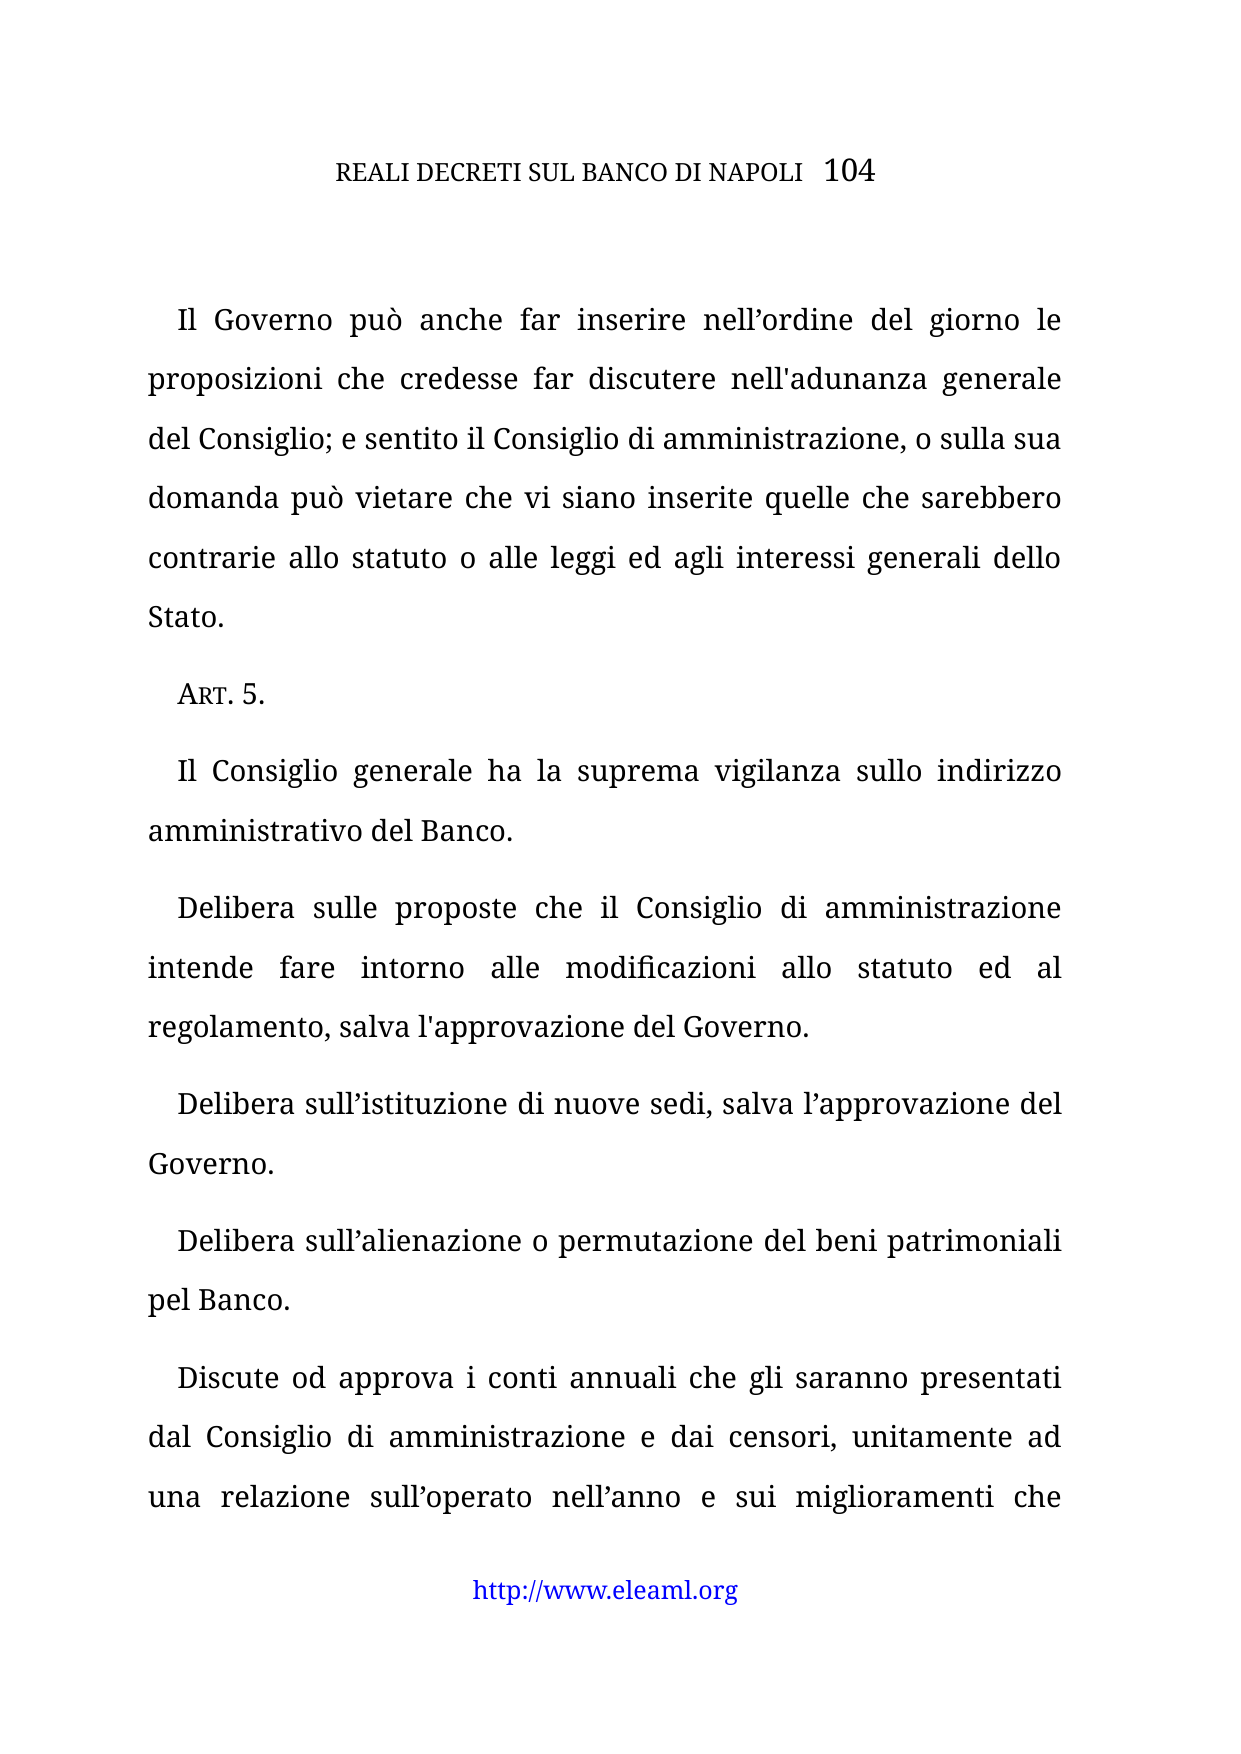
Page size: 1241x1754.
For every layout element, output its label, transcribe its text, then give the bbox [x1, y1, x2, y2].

text Discute od approva i conti annuali che gli saranno presentati dal Consiglio di amministrazione e dai censori, unitamente ad una relazione sull’operato nell’anno e sui miglioramenti che [148, 1357, 1063, 1516]
text Delibera sull’istituzione di nuove sedi, salva l’approvazione del Governo. [148, 1083, 1063, 1183]
text Delibera sulle proposte che il Consiglio di amministrazione intende fare intorno alle modificazioni allo statuto ed al regolamento, salva l'approvazione del Governo. [148, 887, 1063, 1046]
text Delibera sull’alienazione o permutazione del beni patrimoniali pel Banco. [148, 1220, 1063, 1319]
text Art. 5. [148, 673, 1063, 713]
text Il Consiglio generale ha la suprema vigilanza sullo indirizzo amministrativo del Banco. [148, 751, 1063, 850]
text Il Governo può anche far inserire nell’ordine del giorno le proposizioni che credesse far discutere nell'adunanza generale del Consiglio; e sentito il Consiglio di amministrazione, o sulla sua domanda può vietare che vi siano inserite quelle che sarebbero contrarie allo statuto o alle leggi ed agli interessi generali dello Stato. [148, 299, 1063, 636]
